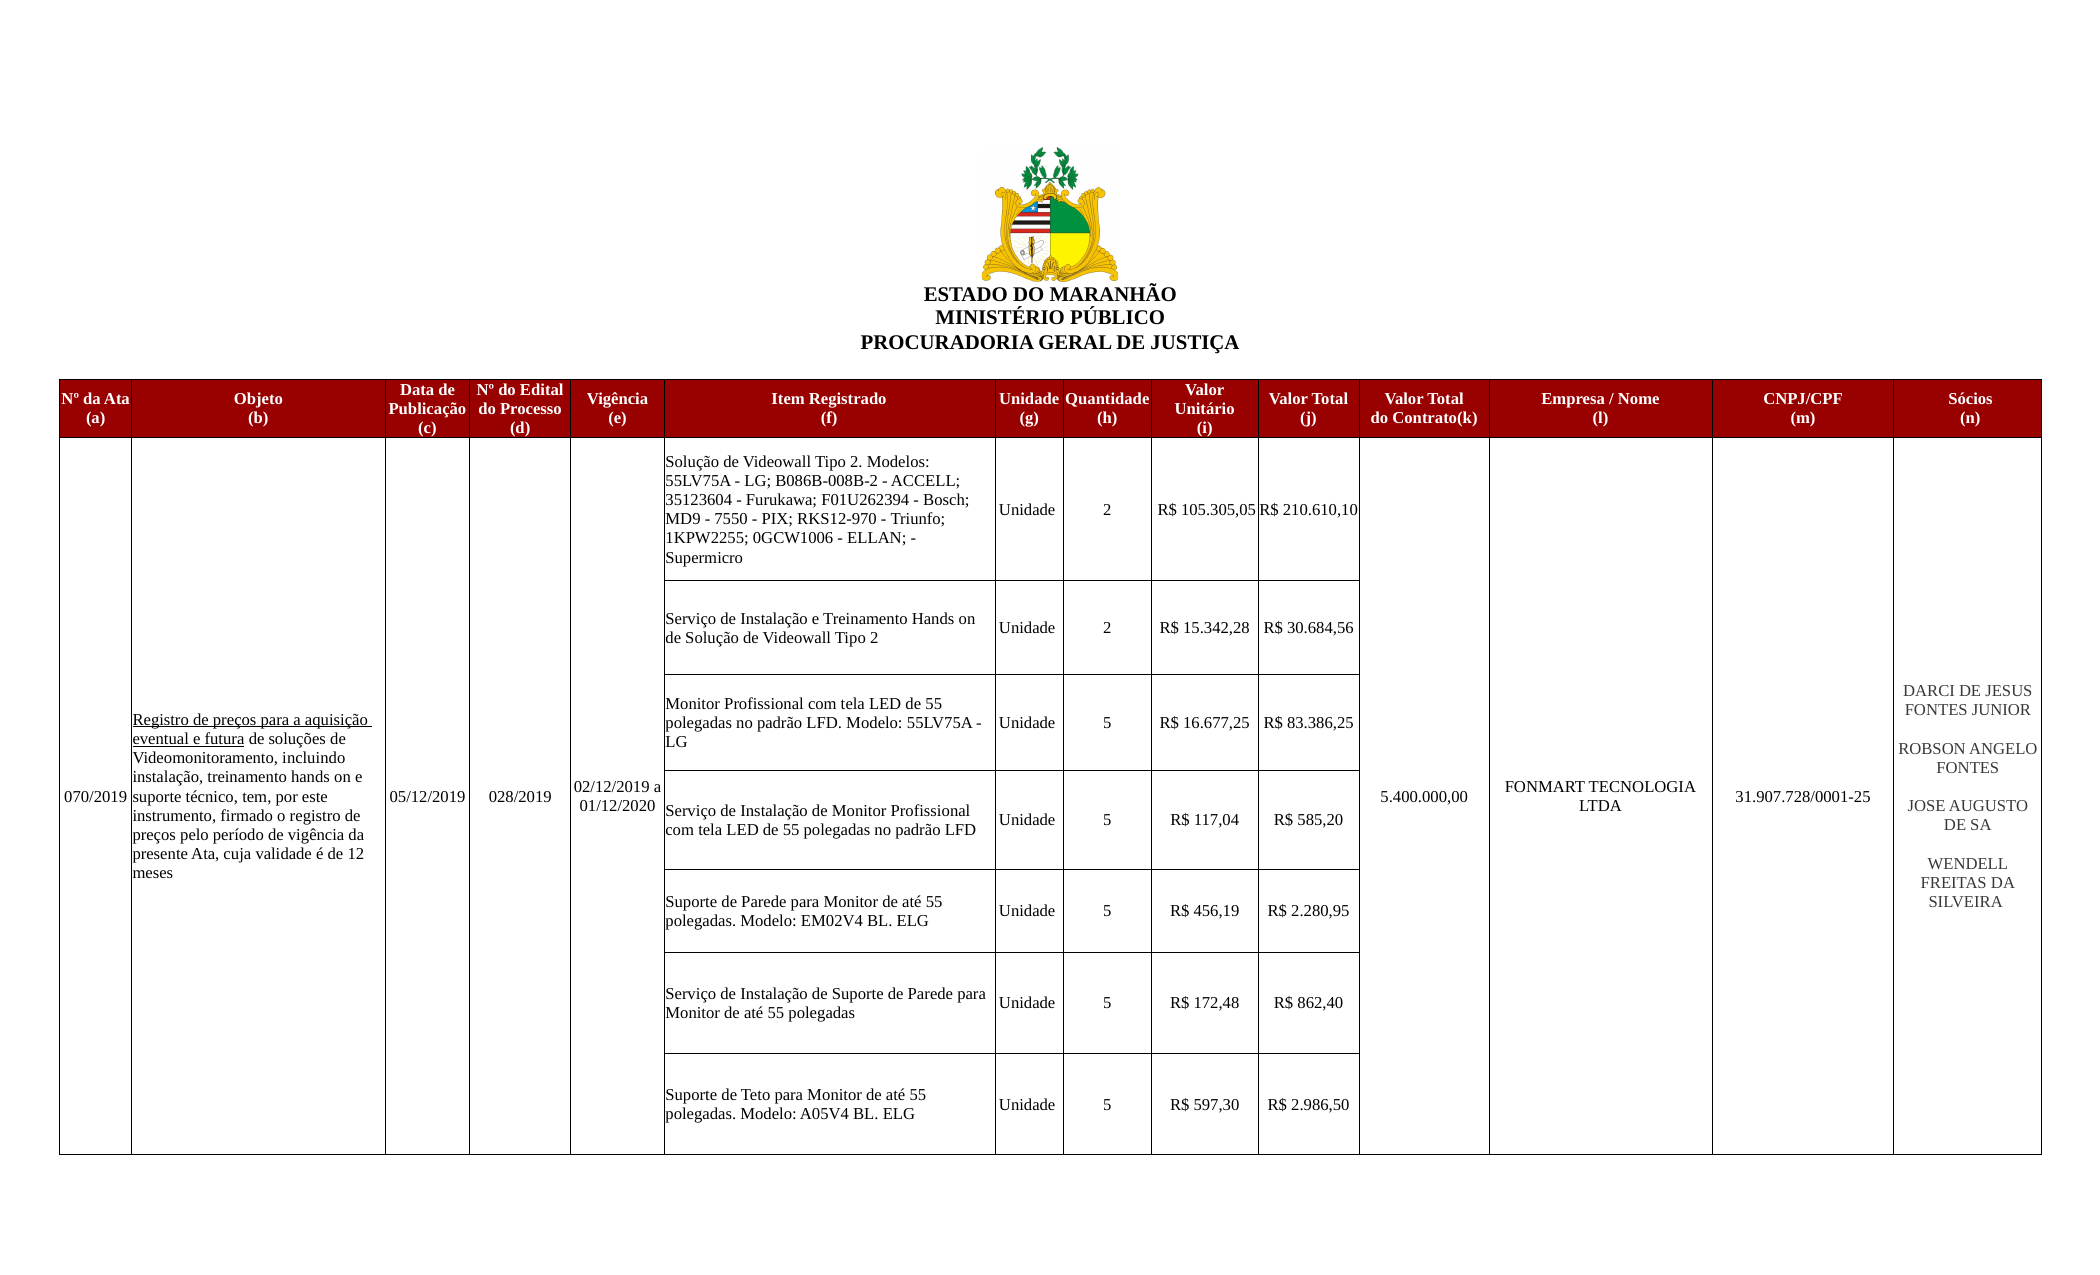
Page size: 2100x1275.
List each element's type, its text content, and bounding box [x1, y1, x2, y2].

table_cell 31.907.728/0001-25 [1713, 438, 1893, 1154]
table_cell R$ 15.342,28 [1152, 581, 1258, 674]
table_cell R$ 83.386,25 [1259, 675, 1359, 769]
table_cell R$ 117,04 [1152, 771, 1258, 868]
table_cell Monitor Profissional com tela LED de 55 polegadas no padrão LFD. Modelo: 55LV75A - LG [665, 675, 995, 769]
table_cell 028/2019 [470, 438, 570, 1154]
table_cell 5 [1064, 675, 1151, 769]
table_cell Suporte de Teto para Monitor de até 55 polegadas. Modelo: A05V4 BL. ELG [665, 1054, 995, 1154]
table_header Valor Unitário (i) [1152, 380, 1258, 437]
table_cell Serviço de Instalação de Monitor Profissional com tela LED de 55 polegadas no padrão LFD [665, 771, 995, 868]
table_cell 2 [1064, 438, 1151, 580]
table_cell Unidade [996, 771, 1063, 868]
table_cell 2 [1064, 581, 1151, 674]
table_header CNPJ/CPF (m) [1713, 380, 1893, 437]
table_cell Serviço de Instalação de Suporte de Parede para Monitor de até 55 polegadas [665, 953, 995, 1052]
table_header Empresa / Nome (l) [1490, 380, 1712, 437]
table_cell R$ 105.305,05 [1152, 438, 1258, 580]
table_header Vigência (e) [571, 380, 664, 437]
table_cell R$ 2.986,50 [1259, 1054, 1359, 1154]
table_cell 05/12/2019 [386, 438, 469, 1154]
table_cell R$ 456,19 [1152, 870, 1258, 952]
table_cell 5 [1064, 1054, 1151, 1154]
table_cell R$ 862,40 [1259, 953, 1359, 1052]
table_cell R$ 16.677,25 [1152, 675, 1258, 769]
table_cell R$ 210.610,10 [1259, 438, 1359, 580]
table_cell Suporte de Parede para Monitor de até 55 polegadas. Modelo: EM02V4 BL. ELG [665, 870, 995, 952]
table_header Nº da Ata (a) [60, 380, 131, 437]
table_cell DARCI DE JESUS FONTES JUNIOR ROBSON ANGELO FONTES JOSE AUGUSTO DE SA WENDELL FREITAS DA SILVEIRA [1894, 438, 2041, 1154]
table_header Sócios (n) [1894, 380, 2041, 437]
table_cell R$ 30.684,56 [1259, 581, 1359, 674]
table_cell Unidade [996, 870, 1063, 952]
table_cell Serviço de Instalação e Treinamento Hands on de Solução de Videowall Tipo 2 [665, 581, 995, 674]
table_header Unidade (g) [996, 380, 1063, 437]
table_cell 02/12/2019 a 01/12/2020 [571, 438, 664, 1154]
table_cell Unidade [996, 1054, 1063, 1154]
table_header Objeto (b) [132, 380, 385, 437]
table_cell Solução de Videowall Tipo 2. Modelos: 55LV75A - LG; B086B-008B-2 - ACCELL; 35123604 - Furukawa; F01U262394 - Bosch; MD9 - 7550 - PIX; RKS12-970 - Triunfo; 1KPW2255; 0GCW1006 - ELLAN; - Supermicro [665, 438, 995, 580]
table_cell R$ 597,30 [1152, 1054, 1258, 1154]
table_header Valor Total (j) [1259, 380, 1359, 437]
table_header Data de Publicação (c) [386, 380, 469, 437]
table_cell R$ 2.280,95 [1259, 870, 1359, 952]
table_header Item Registrado (f) [665, 380, 995, 437]
table_header Valor Total do Contrato(k) [1360, 380, 1489, 437]
table_cell R$ 585,20 [1259, 771, 1359, 868]
table_cell 5 [1064, 771, 1151, 868]
picture [981, 147, 1119, 282]
table_cell 5 [1064, 953, 1151, 1052]
table_cell Unidade [996, 438, 1063, 580]
table_cell Unidade [996, 581, 1063, 674]
table_cell Registro de preços para a aquisição eventual e futura de soluções de Videomonitoramento, incluindo instalação, treinamento hands on e suporte técnico, tem, por este instrumento, firmado o registro de preços pelo período de vigência da presente Ata, cuja validade é de 12 meses [132, 438, 385, 1154]
table_cell 070/2019 [60, 438, 131, 1154]
table_cell Unidade [996, 953, 1063, 1052]
table_cell 5 [1064, 870, 1151, 952]
table_cell FONMART TECNOLOGIA LTDA [1490, 438, 1712, 1154]
table_cell Unidade [996, 675, 1063, 769]
table_cell 5.400.000,00 [1360, 438, 1489, 1154]
table_header Nº do Edital do Processo (d) [470, 380, 570, 437]
table_header Quantidade (h) [1064, 380, 1151, 437]
table_cell R$ 172,48 [1152, 953, 1258, 1052]
